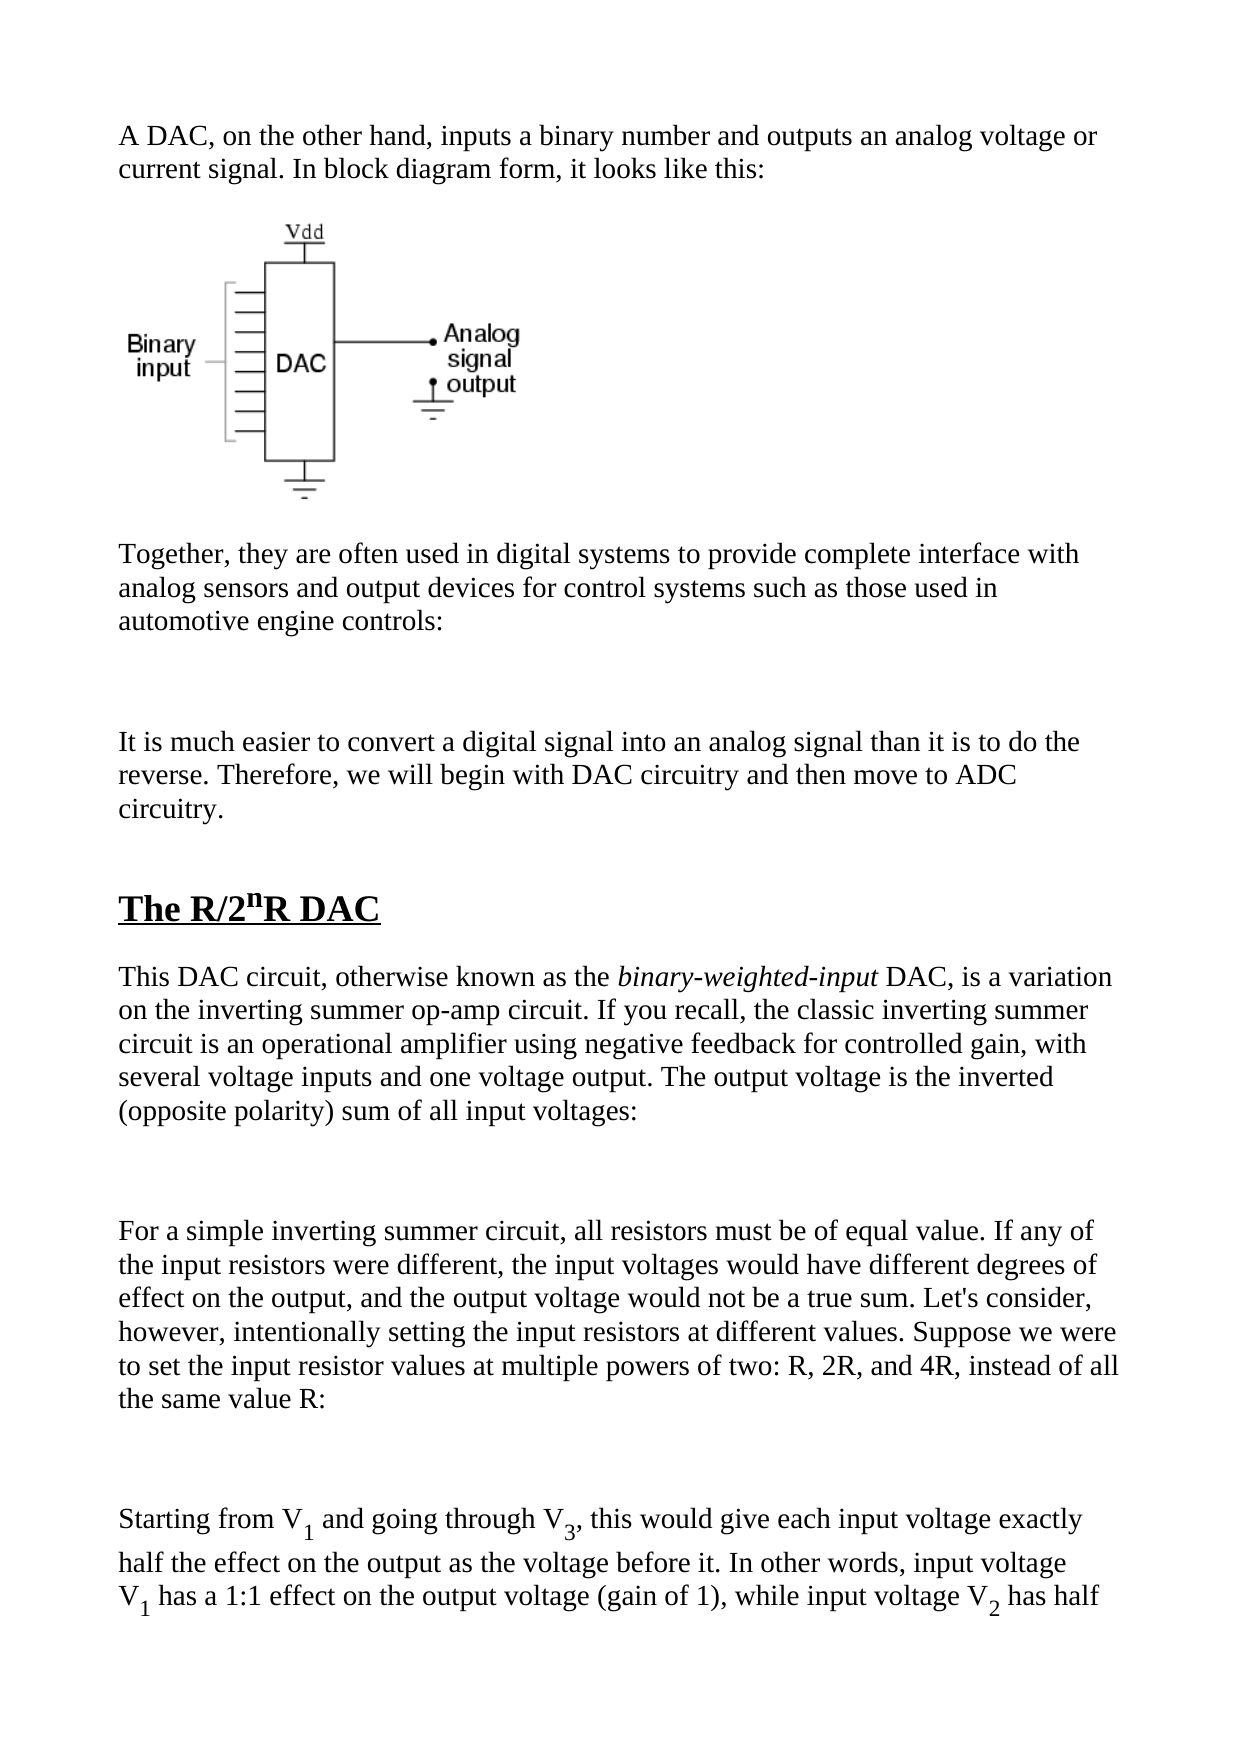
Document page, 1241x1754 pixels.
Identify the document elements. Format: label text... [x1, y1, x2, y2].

text It is much easier to convert a digital signal into an analog signal than it is to do the reverse. Therefore, we will begin with DAC circuitry and then move to ADC circuitry. [118, 724, 1122, 824]
text This DAC circuit, otherwise known as the binary-weighted-input DAC, is a variation on the inverting summer op-amp circuit. If you recall, the classic inverting summer circuit is an operational amplifier using negative feedback for controlled gain, with several voltage inputs and one voltage output. The output voltage is the inverted (opposite polarity) sum of all input voltages: [118, 959, 1122, 1126]
text Starting from V1 and going through V3, this would give each input voltage exactly half the effect on the output as the voltage before it. In other words, input voltage V1 has a 1:1 effect on the output voltage (gain of 1), while input voltage V2 has half [118, 1502, 1122, 1622]
picture [118, 214, 524, 507]
text A DAC, on the other hand, inputs a binary number and outputs an analog voltage or current signal. In block diagram form, it looks like this: [118, 118, 1122, 185]
text For a simple inverting summer circuit, all resistors must be of equal value. If any of the input resistors were different, the input voltages would have different degrees of effect on the output, and the output voltage would not be a true sum. Let's consider, however, intentionally setting the input resistors at different values. Suppose we were to set the input resistor values at multiple powers of two: R, 2R, and 4R, instead of all the same value R: [118, 1213, 1122, 1415]
text Together, they are often used in digital systems to provide complete interface with analog sensors and output devices for control systems such as those used in automotive engine controls: [118, 536, 1122, 637]
subtitle The R/2nR DAC [118, 879, 1122, 929]
